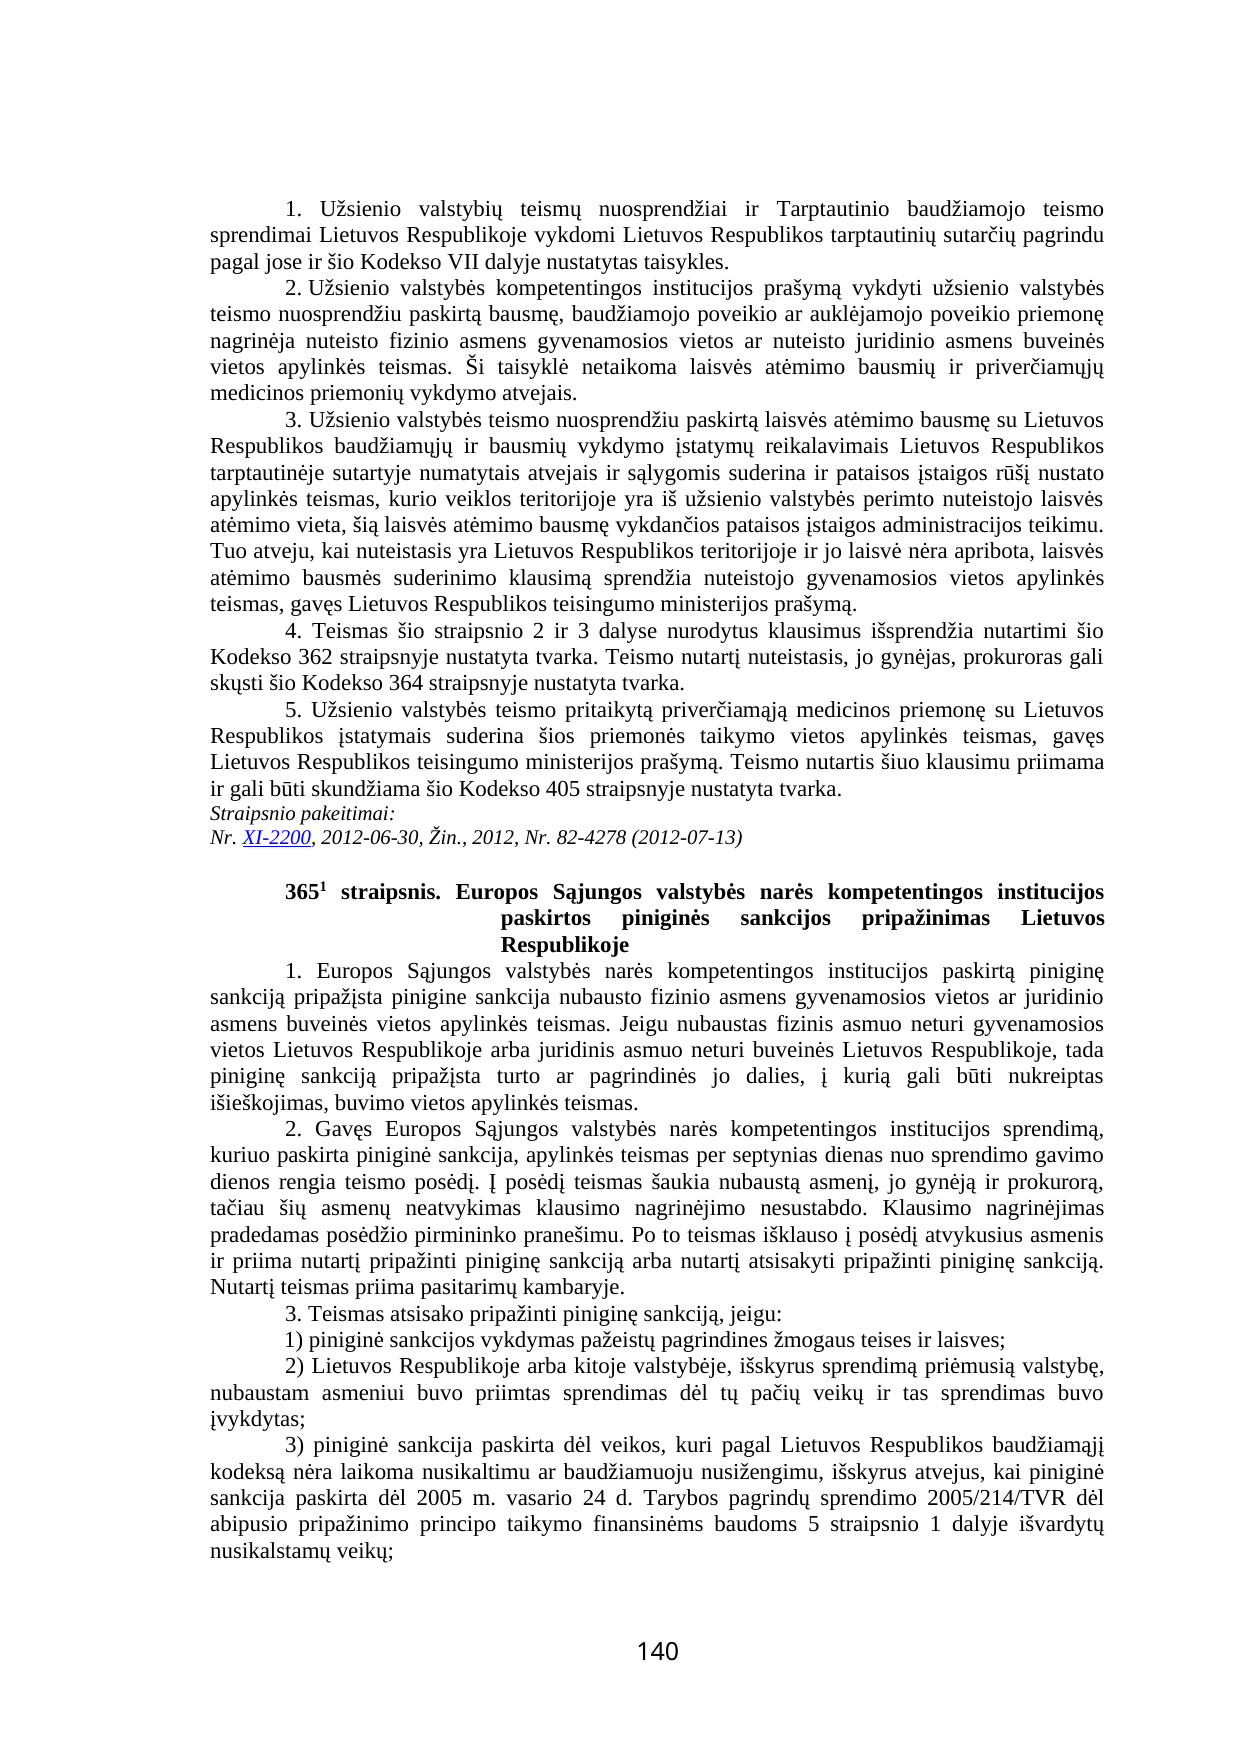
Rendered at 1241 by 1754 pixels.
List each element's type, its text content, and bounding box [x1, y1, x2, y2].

text 5. Užsienio valstybės teismo pritaikytą priverčiamąją medicinos priemonę su Lietuvos Respublikos įstatymais suderina šios priemonės taikymo vietos apylinkės teismas, gavęs Lietuvos Respublikos teisingumo ministerijos prašymą. Teismo nutartis šiuo klausimu priimama ir gali būti skundžiama šio Kodekso 405 straipsnyje nustatyta tvarka. [210, 696, 1106, 801]
text 2. Užsienio valstybės kompetentingos institucijos prašymą vykdyti užsienio valstybės teismo nuosprendžiu paskirtą bausmę, baudžiamojo poveikio ar auklėjamojo poveikio priemonę nagrinėja nuteisto fizinio asmens gyvenamosios vietos ar nuteisto juridinio asmens buveinės vietos apylinkės teismas. Ši taisyklė netaikoma laisvės atėmimo bausmių ir priverčiamųjų medicinos priemonių vykdymo atvejais. [210, 274, 1106, 406]
text 1. Užsienio valstybių teismų nuosprendžiai ir Tarptautinio baudžiamojo teismo sprendimai Lietuvos Respublikoje vykdomi Lietuvos Respublikos tarptautinių sutarčių pagrindu pagal jose ir šio Kodekso VII dalyje nustatytas taisykles. [210, 195, 1106, 274]
text Straipsnio pakeitimai: [210, 801, 1106, 825]
text 1. Europos Sąjungos valstybės narės kompetentingos institucijos paskirtą piniginę sankciją pripažįsta pinigine sankcija nubausto fizinio asmens gyvenamosios vietos ar juridinio asmens buveinės vietos apylinkės teismas. Jeigu nubaustas fizinis asmuo neturi gyvenamosios vietos Lietuvos Respublikoje arba juridinis asmuo neturi buveinės Lietuvos Respublikoje, tada piniginę sankciją pripažįsta turto ar pagrindinės jo dalies, į kurią gali būti nukreiptas išieškojimas, buvimo vietos apylinkės teismas. [210, 957, 1106, 1115]
text 2. Gavęs Europos Sąjungos valstybės narės kompetentingos institucijos sprendimą, kuriuo paskirta piniginė sankcija, apylinkės teismas per septynias dienas nuo sprendimo gavimo dienos rengia teismo posėdį. Į posėdį teismas šaukia nubaustą asmenį, jo gynėją ir prokurorą, tačiau šių asmenų neatvykimas klausimo nagrinėjimo nesustabdo. Klausimo nagrinėjimas pradedamas posėdžio pirmininko pranešimu. Po to teismas išklauso į posėdį atvykusius asmenis ir priima nutartį pripažinti piniginę sankciją arba nutartį atsisakyti pripažinti piniginę sankciją. Nutartį teismas priima pasitarimų kambaryje. [210, 1115, 1106, 1300]
text 2) Lietuvos Respublikoje arba kitoje valstybėje, išskyrus sprendimą priėmusią valstybę, nubaustam asmeniui buvo priimtas sprendimas dėl tų pačių veikų ir tas sprendimas buvo įvykdytas; [210, 1352, 1106, 1431]
text 3651 straipsnis. Europos Sąjungos valstybės narės kompetentingos institucijos paskirtos piniginės sankcijos pripažinimas Lietuvos Respublikoje [285, 878, 1106, 957]
text 3. Užsienio valstybės teismo nuosprendžiu paskirtą laisvės atėmimo bausmę su Lietuvos Respublikos baudžiamųjų ir bausmių vykdymo įstatymų reikalavimais Lietuvos Respublikos tarptautinėje sutartyje numatytais atvejais ir sąlygomis suderina ir pataisos įstaigos rūšį nustato apylinkės teismas, kurio veiklos teritorijoje yra iš užsienio valstybės perimto nuteistojo laisvės atėmimo vieta, šią laisvės atėmimo bausmę vykdančios pataisos įstaigos administracijos teikimu. Tuo atveju, kai nuteistasis yra Lietuvos Respublikos teritorijoje ir jo laisvė nėra apribota, laisvės atėmimo bausmės suderinimo klausimą sprendžia nuteistojo gyvenamosios vietos apylinkės teismas, gavęs Lietuvos Respublikos teisingumo ministerijos prašymą. [210, 406, 1106, 617]
text 3) piniginė sankcija paskirta dėl veikos, kuri pagal Lietuvos Respublikos baudžiamąjį kodeksą nėra laikoma nusikaltimu ar baudžiamuoju nusižengimu, išskyrus atvejus, kai piniginė sankcija paskirta dėl 2005 m. vasario 24 d. Tarybos pagrindų sprendimo 2005/214/TVR dėl abipusio pripažinimo principo taikymo finansinėms baudoms 5 straipsnio 1 dalyje išvardytų nusikalstamų veikų; [210, 1431, 1106, 1563]
text 4. Teismas šio straipsnio 2 ir 3 dalyse nurodytus klausimus išsprendžia nutartimi šio Kodekso 362 straipsnyje nustatyta tvarka. Teismo nutartį nuteistasis, jo gynėjas, prokuroras gali skųsti šio Kodekso 364 straipsnyje nustatyta tvarka. [210, 617, 1106, 696]
text 1) piniginė sankcijos vykdymas pažeistų pagrindines žmogaus teises ir laisves; [210, 1326, 1106, 1352]
text Nr. XI-2200, 2012-06-30, Žin., 2012, Nr. 82-4278 (2012-07-13) [210, 825, 1106, 849]
text 3. Teismas atsisako pripažinti piniginę sankciją, jeigu: [210, 1300, 1106, 1326]
